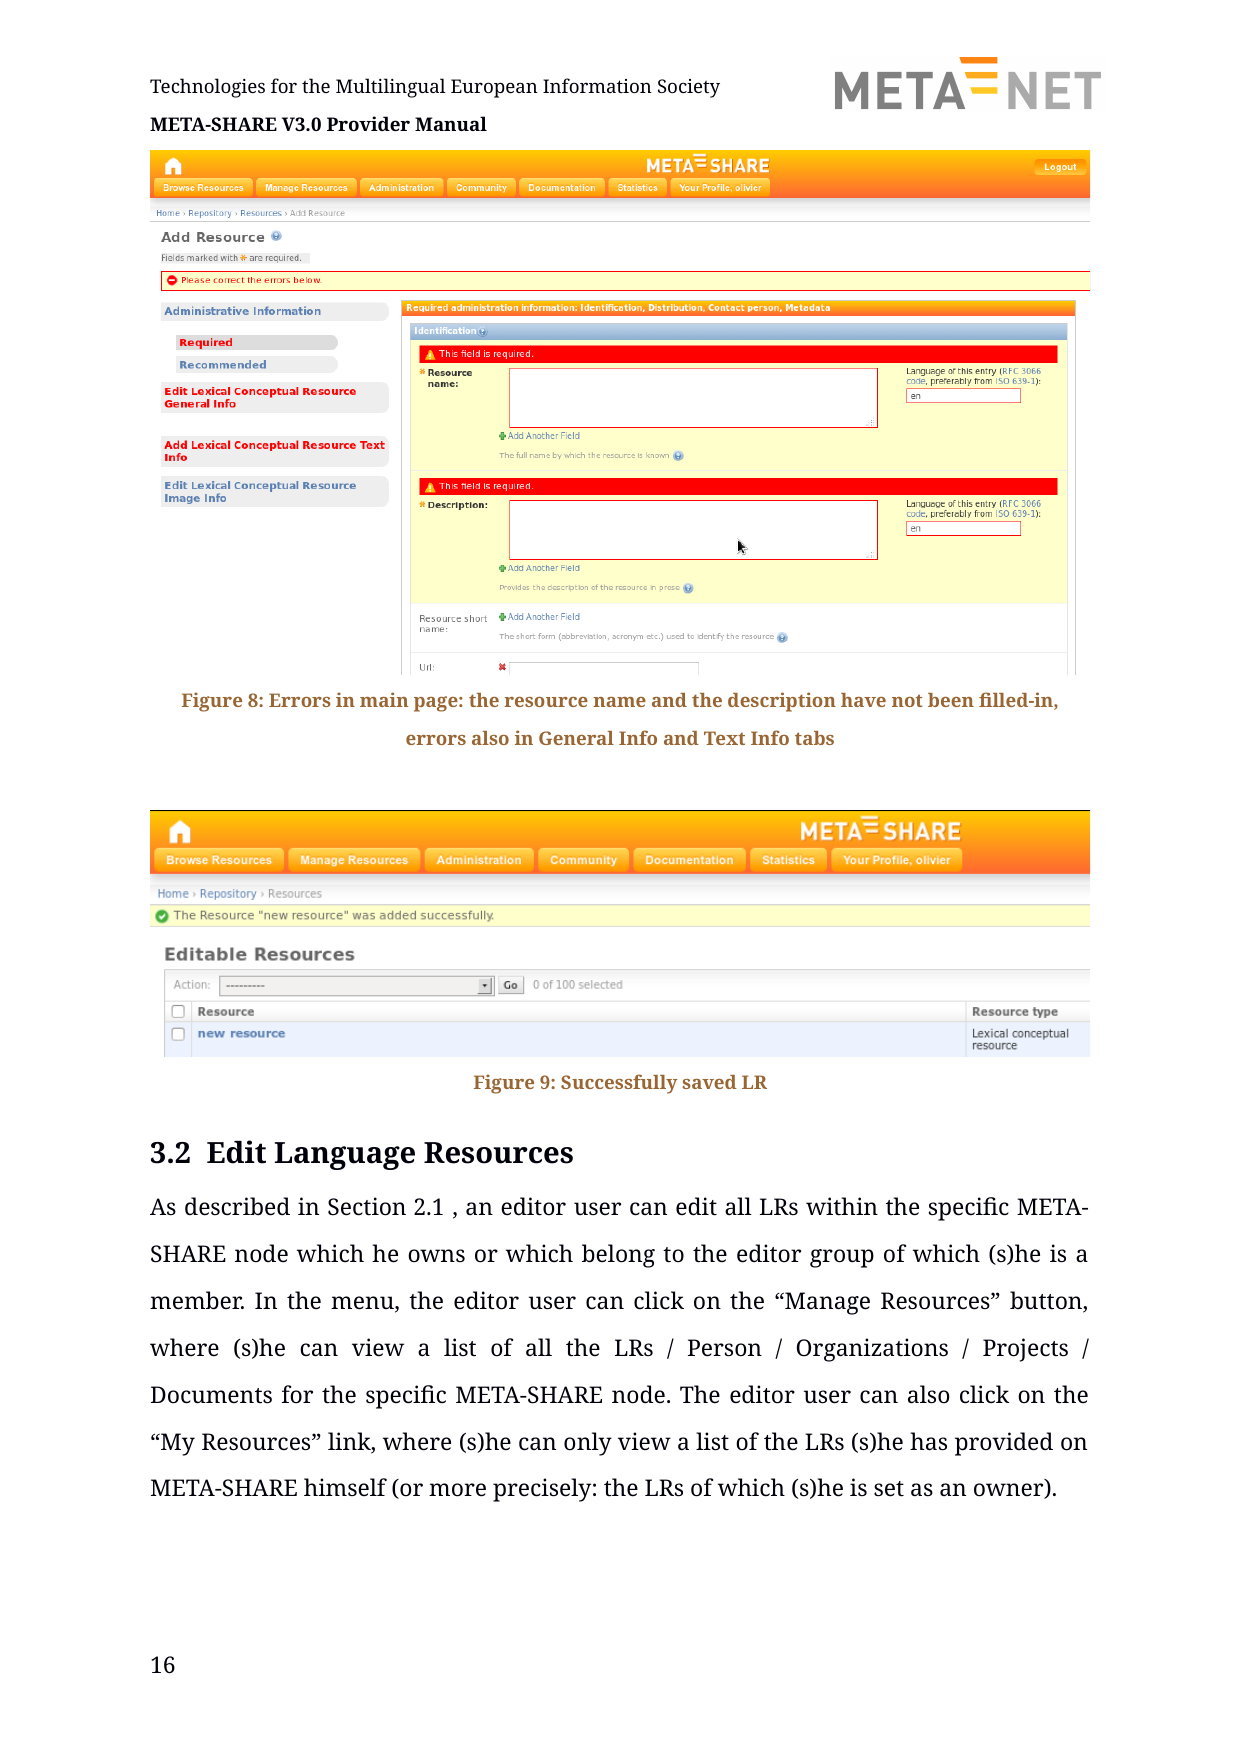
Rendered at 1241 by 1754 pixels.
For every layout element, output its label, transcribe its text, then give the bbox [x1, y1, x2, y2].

picture [830, 56, 1106, 111]
text Figure 9: Successfully saved LR [150, 1057, 1090, 1095]
picture [150, 150, 1091, 675]
picture [150, 810, 1091, 1057]
subtitle Edit Language Resources [150, 1133, 1090, 1172]
text Figure 8: Errors in main page: the resource name and the description have not been filled-in, errors also in General Info and Text Info tabs [150, 675, 1090, 751]
text As described in Section 2.1 , an editor user can edit all LRs within the specific META-SHARE node which he owns or which belong to the editor group of which (s)he is a member. In the menu, the editor user can click on the “Manage Resources” button, where (s)he can view a list of all the LRs / Person / Organizations / Projects / Documents for the specific META-SHARE node. The editor user can also click on the “My Resources” link, where (s)he can only view a list of the LRs (s)he has provided on META-SHARE himself (or more precisely: the LRs of which (s)he is set as an owner). [150, 1191, 1090, 1504]
